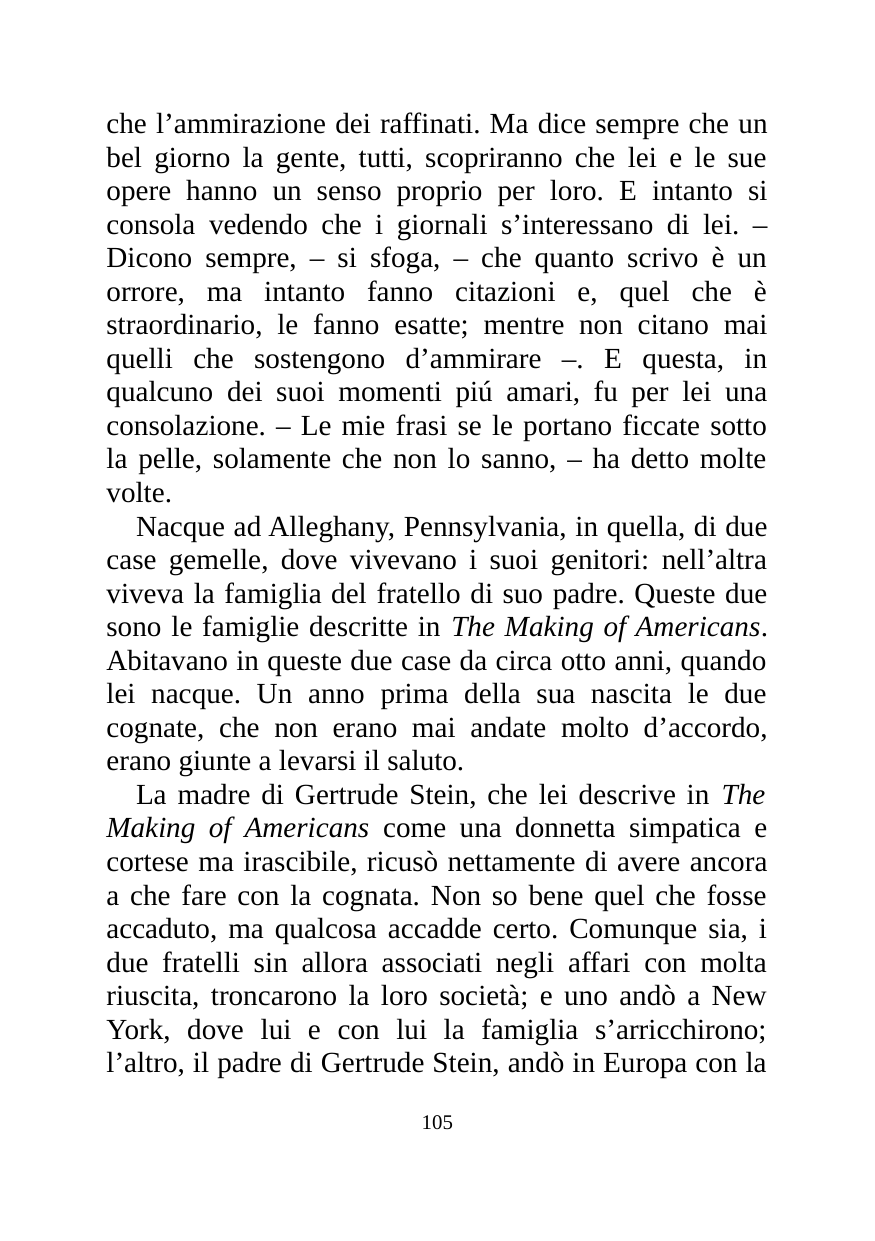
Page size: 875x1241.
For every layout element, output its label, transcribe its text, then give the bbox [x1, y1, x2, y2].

text Nacque ad Alleghany, Pennsylvania, in quella, di due case gemelle, dove vivevano i suoi genitori: nell’altra viveva la famiglia del fratello di suo padre. Queste due sono le famiglie descritte in The Making of Americans. Abitavano in queste due case da circa otto anni, quando lei nacque. Un anno prima della sua nascita le due cognate, che non erano mai andate molto d’accordo, erano giunte a levarsi il saluto. [106, 509, 768, 777]
text che l’ammirazione dei raffinati. Ma dice sempre che un bel giorno la gente, tutti, scopriranno che lei e le sue opere hanno un senso proprio per loro. E intanto si consola vedendo che i giornali s’interessano di lei. – Dicono sempre, – si sfoga, – che quanto scrivo è un orrore, ma intanto fanno citazioni e, quel che è straordinario, le fanno esatte; mentre non citano mai quelli che sostengono d’ammirare –. E questa, in qualcuno dei suoi momenti piú amari, fu per lei una consolazione. – Le mie frasi se le portano ficcate sotto la pelle, solamente che non lo sanno, – ha detto molte volte. [106, 106, 768, 509]
text La madre di Gertrude Stein, che lei descrive in The Making of Americans come una donnetta simpatica e cortese ma irascibile, ricusò nettamente di avere ancora a che fare con la cognata. Non so bene quel che fosse accaduto, ma qualcosa accadde certo. Comunque sia, i due fratelli sin allora associati negli affari con molta riuscita, troncarono la loro società; e uno andò a New York, dove lui e con lui la famiglia s’arricchirono; l’altro, il padre di Gertrude Stein, andò in Europa con la [106, 777, 768, 1079]
